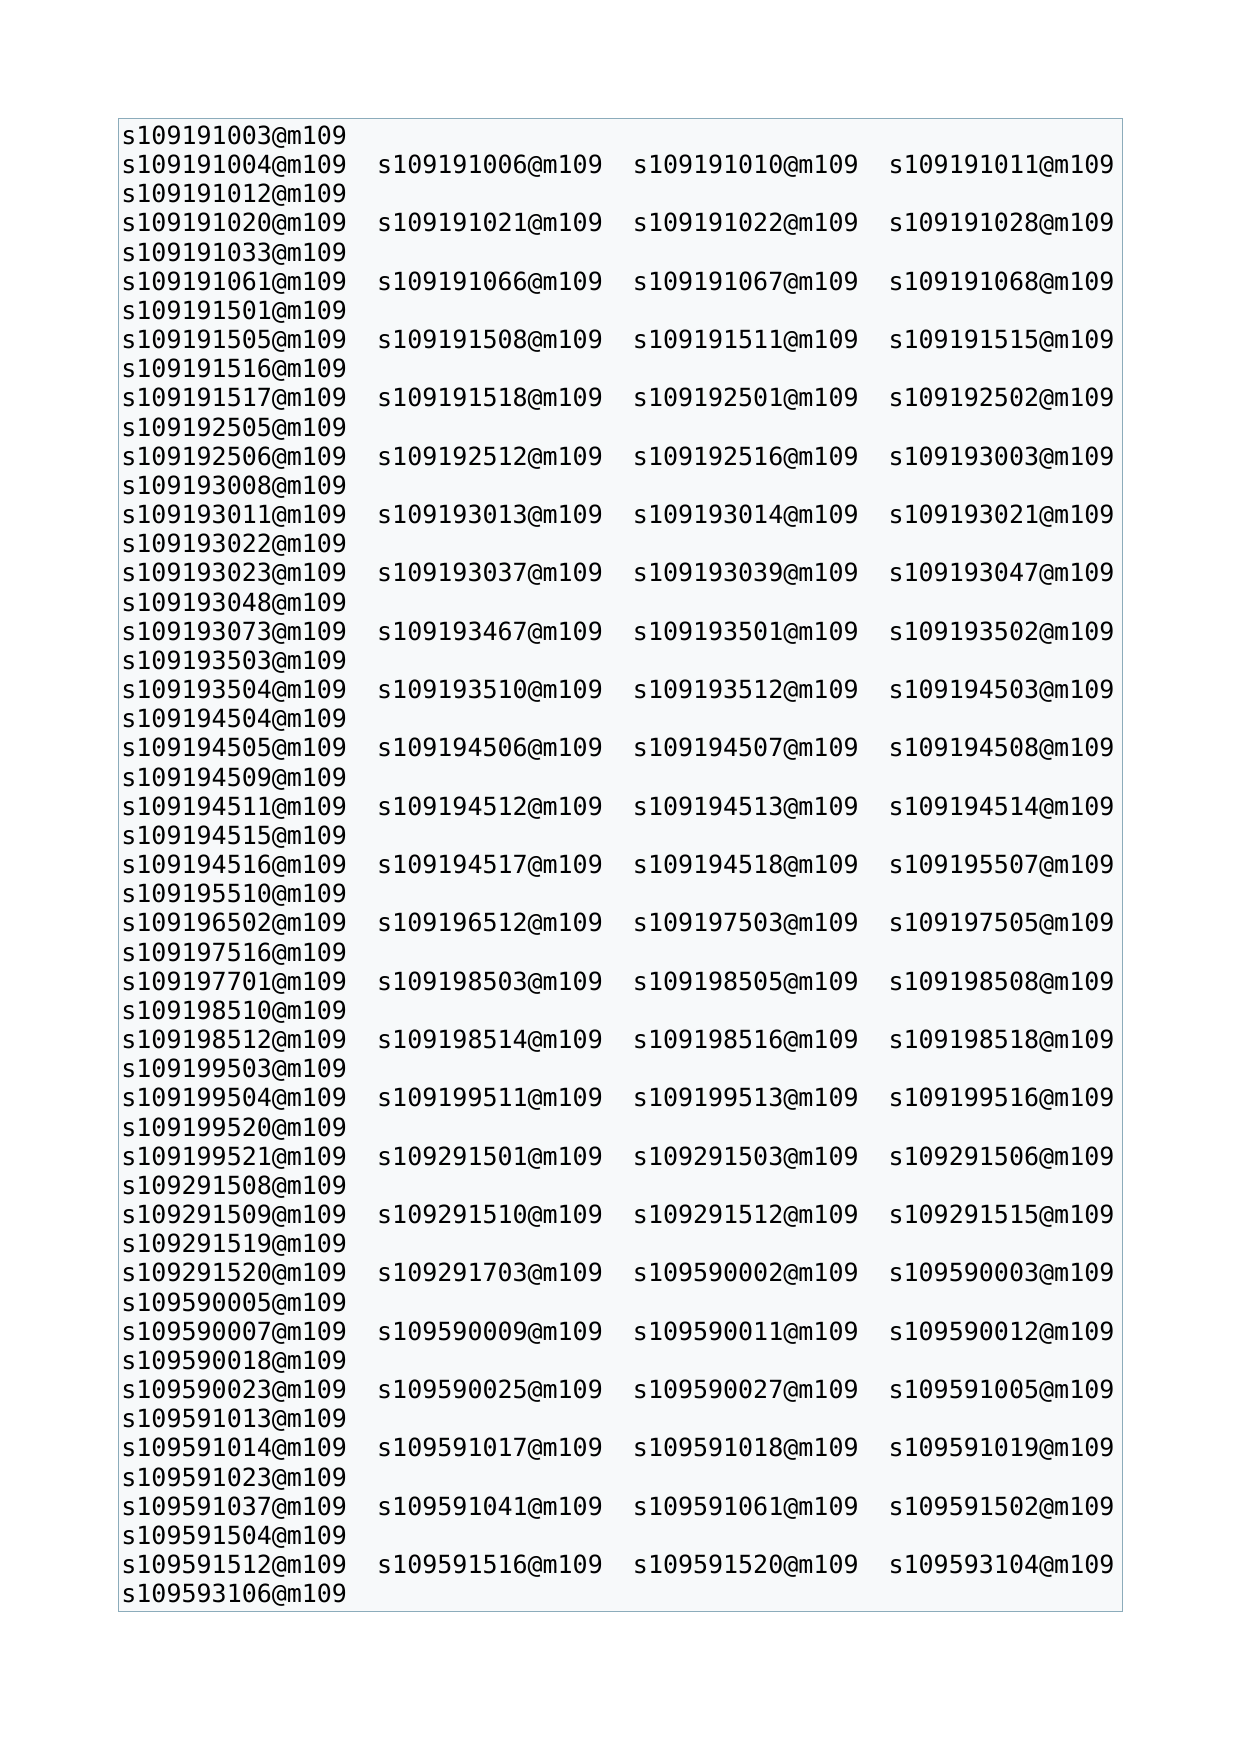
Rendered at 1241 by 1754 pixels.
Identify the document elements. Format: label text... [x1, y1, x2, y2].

text s109191003@m109 s109191004@m109 s109191006@m109 s109191010@m109 s109191011@m109 s109191012@m109 s109191020@m109 s109191021@m109 s109191022@m109 s109191028@m109 s109191033@m109 s109191061@m109 s109191066@m109 s109191067@m109 s109191068@m109 s109191501@m109 s109191505@m109 s109191508@m109 s109191511@m109 s109191515@m109 s109191516@m109 s109191517@m109 s109191518@m109 s109192501@m109 s109192502@m109 s109192505@m109 s109192506@m109 s109192512@m109 s109192516@m109 s109193003@m109 s109193008@m109 s109193011@m109 s109193013@m109 s109193014@m109 s109193021@m109 s109193022@m109 s109193023@m109 s109193037@m109 s109193039@m109 s109193047@m109 s109193048@m109 s109193073@m109 s109193467@m109 s109193501@m109 s109193502@m109 s109193503@m109 s109193504@m109 s109193510@m109 s109193512@m109 s109194503@m109 s109194504@m109 s109194505@m109 s109194506@m109 s109194507@m109 s109194508@m109 s109194509@m109 s109194511@m109 s109194512@m109 s109194513@m109 s109194514@m109 s109194515@m109 s109194516@m109 s109194517@m109 s109194518@m109 s109195507@m109 s109195510@m109 s109196502@m109 s109196512@m109 s109197503@m109 s109197505@m109 s109197516@m109 s109197701@m109 s109198503@m109 s109198505@m109 s109198508@m109 s109198510@m109 s109198512@m109 s109198514@m109 s109198516@m109 s109198518@m109 s109199503@m109 s109199504@m109 s109199511@m109 s109199513@m109 s109199516@m109 s109199520@m109 s109199521@m109 s109291501@m109 s109291503@m109 s109291506@m109 s109291508@m109 s109291509@m109 s109291510@m109 s109291512@m109 s109291515@m109 s109291519@m109 s109291520@m109 s109291703@m109 s109590002@m109 s109590003@m109 s109590005@m109 s109590007@m109 s109590009@m109 s109590011@m109 s109590012@m109 s109590018@m109 s109590023@m109 s109590025@m109 s109590027@m109 s109591005@m109 s109591013@m109 s109591014@m109 s109591017@m109 s109591018@m109 s109591019@m109 s109591023@m109 s109591037@m109 s109591041@m109 s109591061@m109 s109591502@m109 s109591504@m109 s109591512@m109 s109591516@m109 s109591520@m109 s109593104@m109 s109593106@m109 [119, 119, 1122, 1611]
